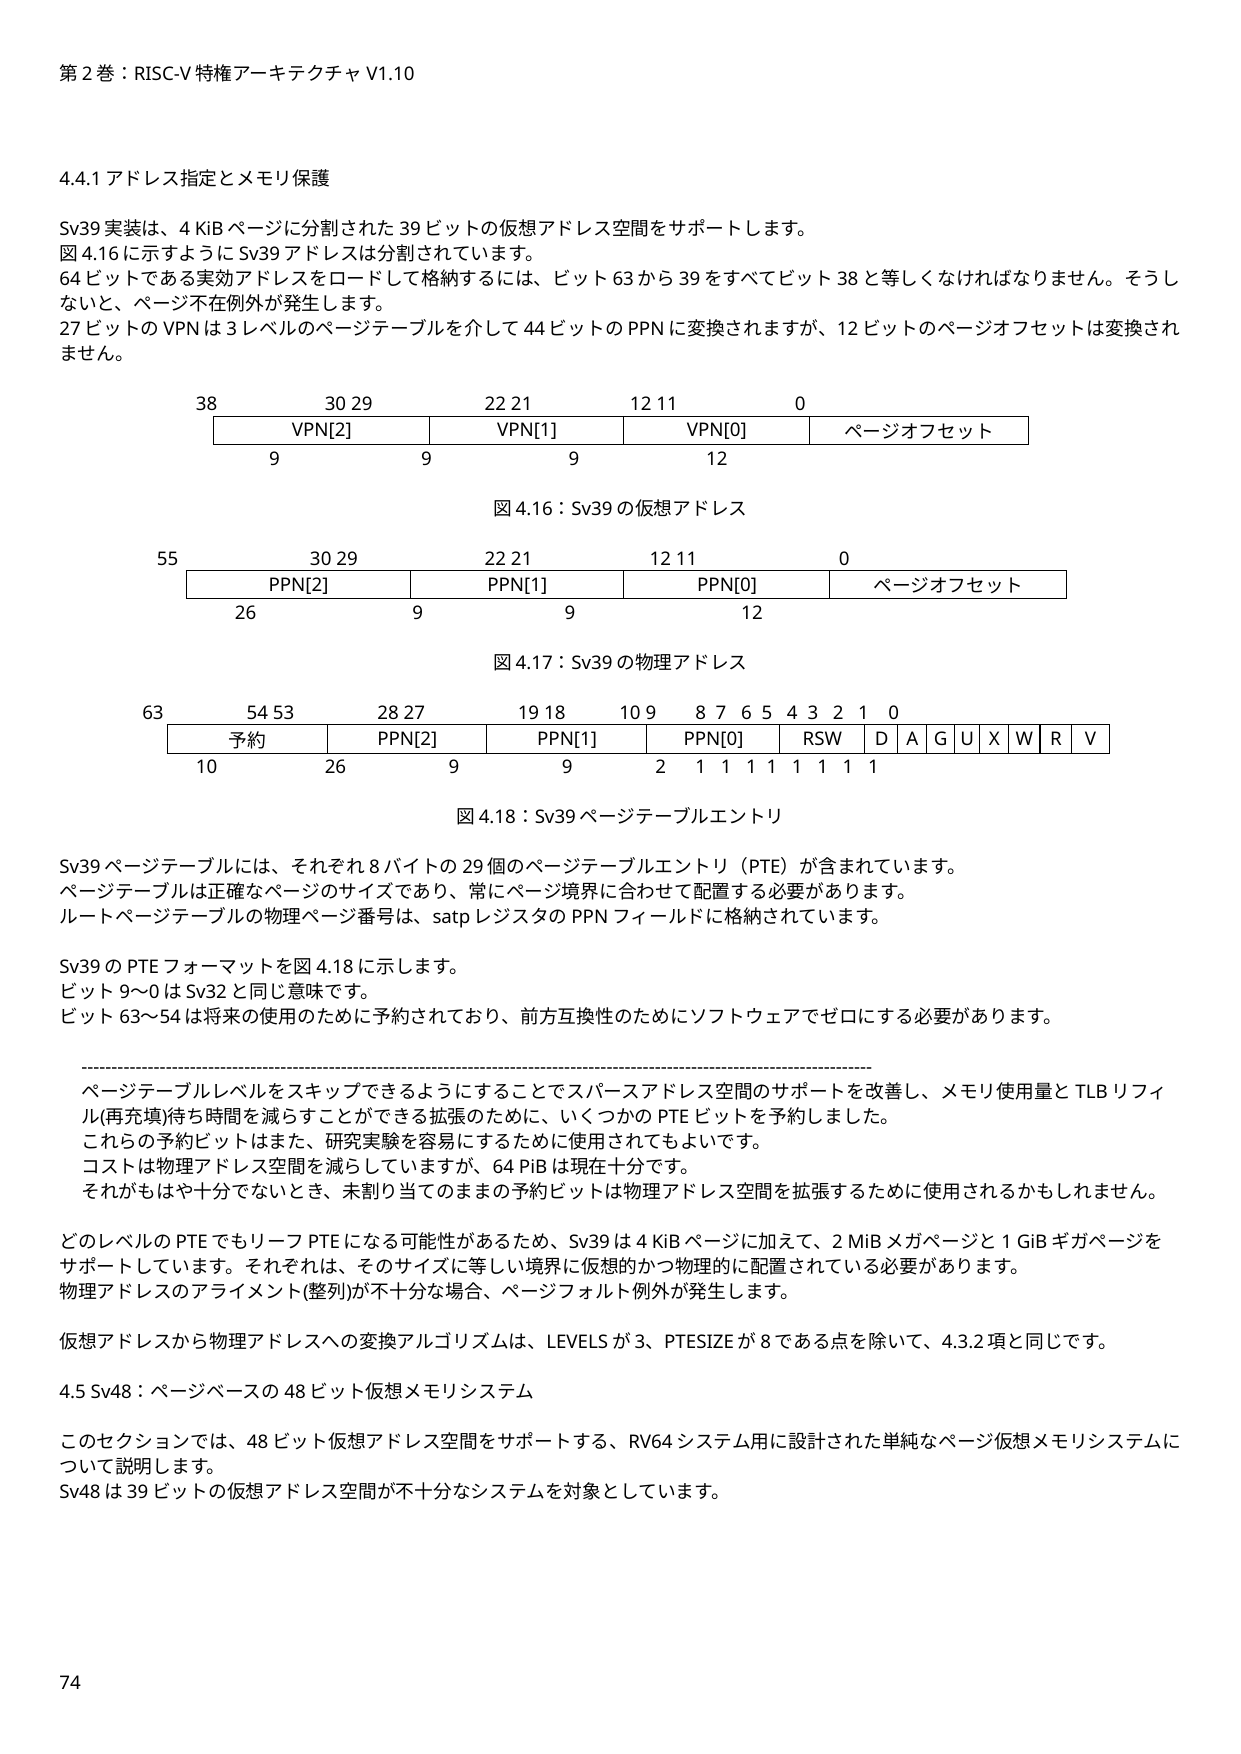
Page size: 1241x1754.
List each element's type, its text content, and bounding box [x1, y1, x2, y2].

table_header U [955, 725, 979, 752]
text Sv39実装は、4 KiBページに分割された39ビットの仮想アドレス空間をサポートします。 [59, 216, 1181, 241]
text どのレベルのPTEでもリーフPTEになる可能性があるため、Sv39は4 KiBページに加えて、2 MiBメガページと1 GiBギガページをサポートしています。それぞれは、そのサイズに等しい境界に仮想的かつ物理的に配置されている必要があります。 [59, 1228, 1181, 1278]
text 仮想アドレスから物理アドレスへの変換アルゴリズムは、LEVELSが3、PTESIZEが8である点を除いて、4.3.2項と同じです。 [59, 1328, 1181, 1353]
table_header RSW [780, 725, 864, 752]
text 9 9 9 12 [59, 445, 1181, 470]
text ----------------------------------------------------------------------------------------------------------------------------------- [81, 1053, 1181, 1078]
text 26 9 9 12 [59, 599, 1181, 624]
text 38 30 29 22 21 12 11 0 [59, 391, 1181, 416]
text 55 30 29 22 21 12 11 0 [59, 545, 1181, 570]
table_header V [1072, 725, 1109, 752]
text Sv39のPTEフォーマットを図4.18に示します。 [59, 953, 1181, 978]
table_header ページオフセット [810, 417, 1028, 444]
text 図4.16：Sv39の仮想アドレス [59, 495, 1181, 520]
table_header PPN[1] [487, 725, 646, 752]
table_header R [1041, 725, 1071, 752]
table_header PPN[0] [624, 571, 829, 598]
text ページテーブルレベルをスキップできるようにすることでスパースアドレス空間のサポートを改善し、メモリ使用量とTLBリフィル(再充填)待ち時間を減らすことができる拡張のために、いくつかのPTEビットを予約しました。 [81, 1078, 1181, 1128]
text Sv48は39ビットの仮想アドレス空間が不十分なシステムを対象としています。 [59, 1478, 1181, 1503]
text これらの予約ビットはまた、研究実験を容易にするために使用されてもよいです。 [81, 1128, 1181, 1153]
table_header PPN[2] [187, 571, 410, 598]
table_header PPN[0] [647, 725, 779, 752]
text 27ビットのVPNは3レベルのページテーブルを介して44ビットのPPNに変換されますが、12ビットのページオフセットは変換されません。 [59, 316, 1181, 366]
text 10 26 9 9 2 1 1 1 1 1 1 1 1 [59, 753, 1181, 778]
text 図4.17：Sv39の物理アドレス [59, 649, 1181, 674]
table_header ページオフセット [830, 571, 1066, 598]
table_header VPN[0] [624, 417, 809, 444]
text 64ビットである実効アドレスをロードして格納するには、ビット63から39をすべてビット38と等しくなければなりません。そうしないと、ページ不在例外が発生します。 [59, 266, 1181, 316]
table_header VPN[1] [430, 417, 623, 444]
table_header PPN[1] [411, 571, 623, 598]
text 63 54 53 28 27 19 18 10 9 8 7 6 5 4 3 2 1 0 [59, 699, 1181, 724]
table_header X [980, 725, 1008, 752]
text それがもはや十分でないとき、未割り当てのままの予約ビットは物理アドレス空間を拡張するために使用されるかもしれません。 [81, 1178, 1181, 1203]
text 図4.16に示すようにSv39アドレスは分割されています。 [59, 241, 1181, 266]
text 4.4.1アドレス指定とメモリ保護 [59, 166, 1181, 191]
text 4.5 Sv48：ページベースの48ビット仮想メモリシステム [59, 1378, 1181, 1403]
table_header 予約 [168, 725, 327, 752]
table_header VPN[2] [214, 417, 429, 444]
table_header D [865, 725, 897, 752]
table_header PPN[2] [328, 725, 486, 752]
table_header A [898, 725, 926, 752]
text ルートページテーブルの物理ページ番号は、satpレジスタのPPNフィールドに格納されています。 [59, 903, 1181, 928]
text 物理アドレスのアライメント(整列)が不十分な場合、ページフォルト例外が発生します。 [59, 1278, 1181, 1303]
table_header G [927, 725, 954, 752]
text 図4.18：Sv39ページテーブルエントリ [59, 803, 1181, 828]
text ページテーブルは正確なページのサイズであり、常にページ境界に合わせて配置する必要があります。 [59, 878, 1181, 903]
text コストは物理アドレス空間を減らしていますが、64 PiBは現在十分です。 [81, 1153, 1181, 1178]
text Sv39ページテーブルには、それぞれ8バイトの29個のページテーブルエントリ（PTE）が含まれています。 [59, 853, 1181, 878]
text ビット63〜54は将来の使用のために予約されており、前方互換性のためにソフトウェアでゼロにする必要があります。 [59, 1003, 1181, 1028]
table_header W [1009, 725, 1039, 752]
text このセクションでは、48ビット仮想アドレス空間をサポートする、RV64システム用に設計された単純なページ仮想メモリシステムについて説明します。 [59, 1428, 1181, 1478]
text ビット9〜0はSv32と同じ意味です。 [59, 978, 1181, 1003]
